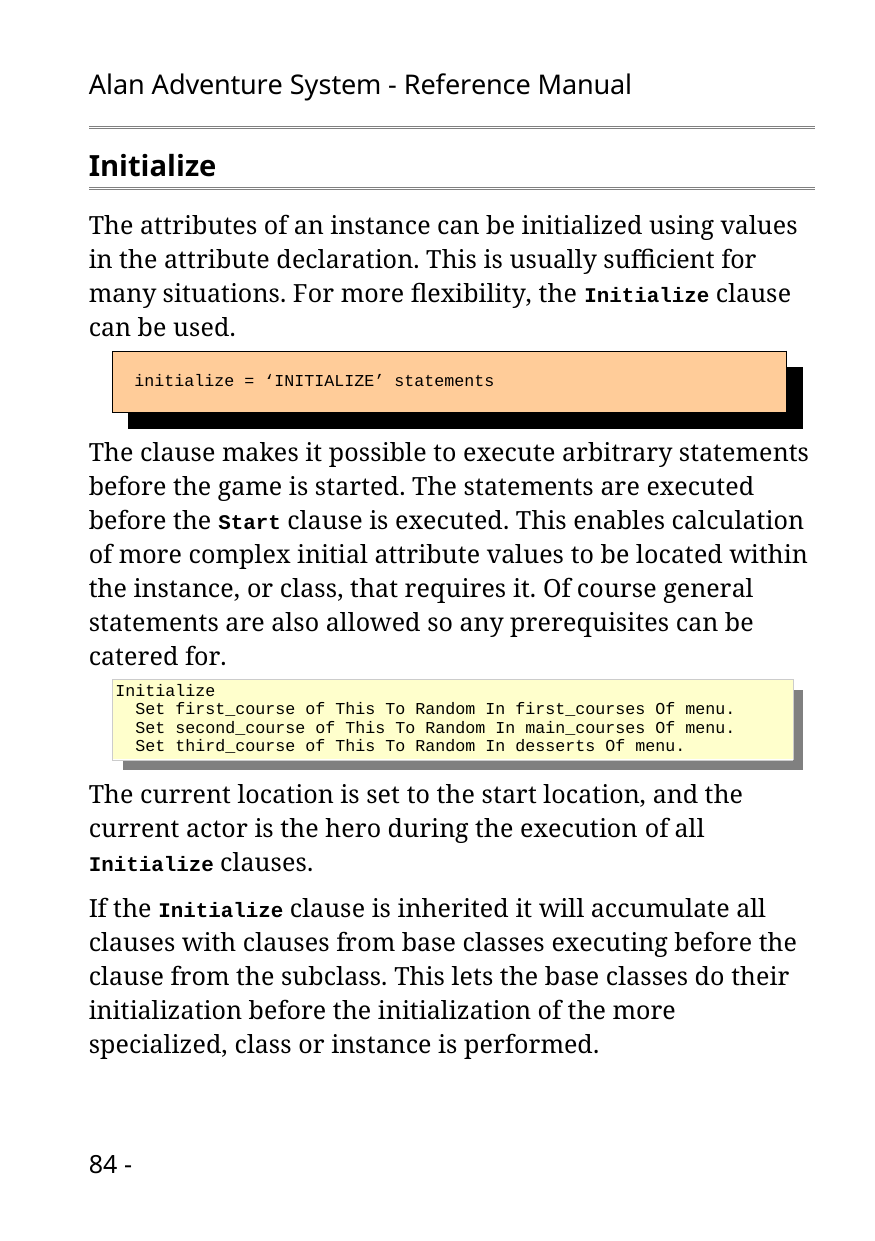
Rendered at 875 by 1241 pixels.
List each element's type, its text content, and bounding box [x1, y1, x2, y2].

text initialize = ‘INITIALIZE’ statements [113, 352, 786, 412]
text The clause makes it possible to execute arbitrary statements before the game is started. The statements are executed before the Start clause is executed. This enables calculation of more complex initial attribute values to be located within the instance, or class, that requires it. Of course general statements are also allowed so any prerequisites can be catered for. [88, 435, 815, 673]
text The current location is set to the start location, and the current actor is the hero during the execution of all Initialize clauses. [88, 777, 815, 878]
text If the Initialize clause is inherited it will accumulate all clauses with clauses from base classes executing before the clause from the subclass. This lets the base classes do their initialization before the initialization of the more specialized, class or instance is performed. [88, 891, 815, 1061]
text Initialize Set first_course of This To Random In first_courses Of menu. Set second_course of This To Random In main_courses Of menu. Set third_course of This To Random In desserts Of menu. [113, 680, 793, 759]
subtitle Initialize [88, 146, 815, 189]
text The attributes of an instance can be initialized using values in the attribute declaration. This is usually sufficient for many situations. For more flexibility, the Initialize clause can be used. [88, 208, 815, 344]
